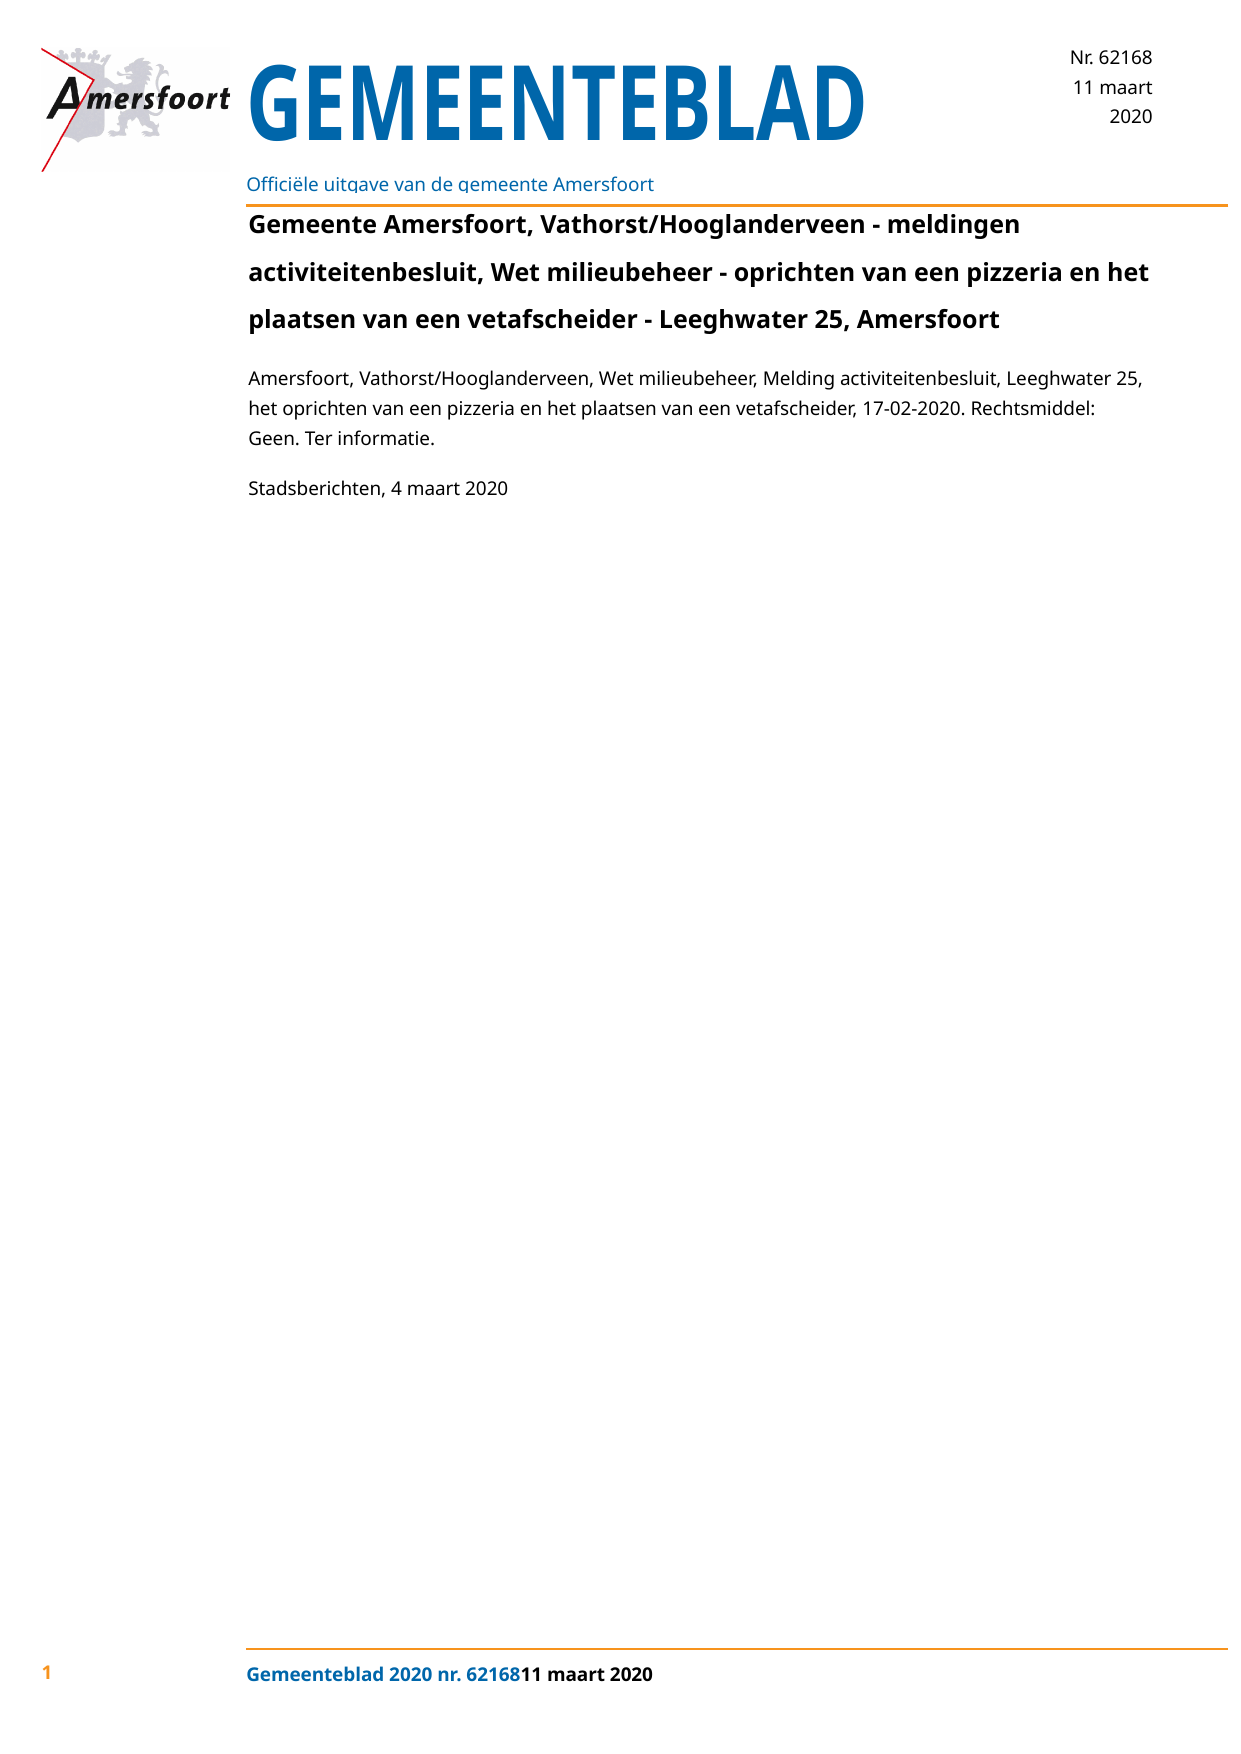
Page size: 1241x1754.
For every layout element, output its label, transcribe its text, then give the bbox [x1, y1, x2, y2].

text Gemeente Amersfoort, Vathorst/Hooglanderveen - meldingen activiteitenbesluit, Wet milieubeheer - oprichten van een pizzeria en het plaatsen van een vetafscheider - Leeghwater 25, Amersfoort [248, 207, 1152, 336]
text Amersfoort, Vathorst/Hooglanderveen, Wet milieubeheer, Melding activiteitenbesluit, Leeghwater 25, het oprichten van een pizzeria en het plaatsen van een vetafscheider, 17-02-2020. Rechtsmiddel: Geen. Ter informatie. [248, 366, 1152, 450]
picture [41, 47, 231, 172]
text Stadsberichten, 4 maart 2020 [248, 475, 1152, 501]
